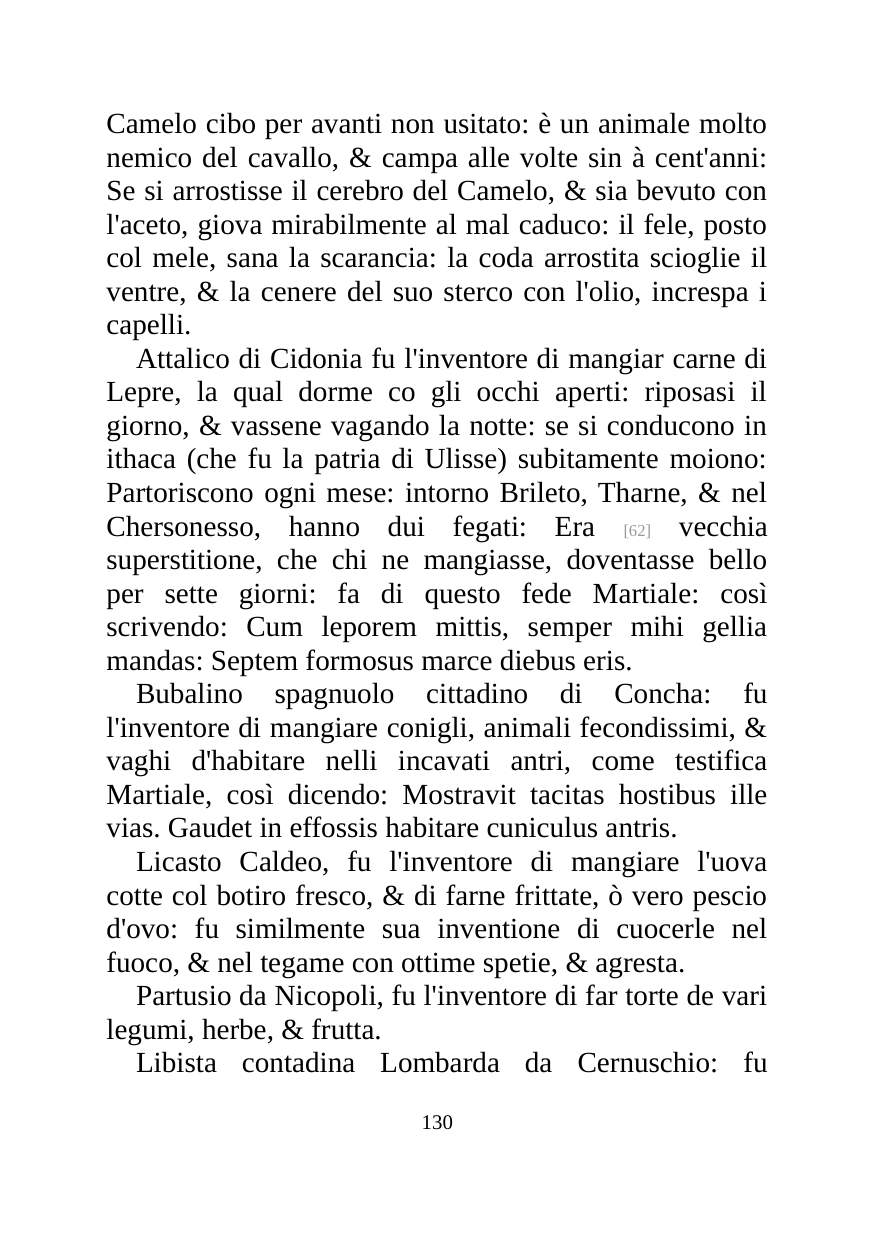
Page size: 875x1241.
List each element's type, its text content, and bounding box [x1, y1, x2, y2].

text Licasto Caldeo, fu l'inventore di mangiare l'uova cotte col botiro fresco, & di farne frittate, ò vero pescio d'ovo: fu similmente sua inventione di cuocerle nel fuoco, & nel tegame con ottime spetie, & agresta. [106, 844, 768, 978]
text Camelo cibo per avanti non usitato: è un animale molto nemico del cavallo, & campa alle volte sin à cent'anni: Se si arrostisse il cerebro del Camelo, & sia bevuto con l'aceto, giova mirabilmente al mal caduco: il fele, posto col mele, sana la scarancia: la coda arrostita scioglie il ventre, & la cenere del suo sterco con l'olio, increspa i capelli. [106, 106, 768, 341]
text Attalico di Cidonia fu l'inventore di mangiar carne di Lepre, la qual dorme co gli occhi aperti: riposasi il giorno, & vassene vagando la notte: se si conducono in ithaca (che fu la patria di Ulisse) subitamente moiono: Partoriscono ogni mese: intorno Brileto, Tharne, & nel Chersonesso, hanno dui fegati: Era [62] vecchia superstitione, che chi ne mangiasse, doventasse bello per sette giorni: fa di questo fede Martiale: così scrivendo: Cum leporem mittis, semper mihi gellia mandas: Septem formosus marce diebus eris. [106, 341, 768, 676]
text Bubalino spagnuolo cittadino di Concha: fu l'inventore di mangiare conigli, animali fecondissimi, & vaghi d'habitare nelli incavati antri, come testifica Martiale, così dicendo: Mostravit tacitas hostibus ille vias. Gaudet in effossis habitare cuniculus antris. [106, 676, 768, 844]
text Partusio da Nicopoli, fu l'inventore di far torte de vari legumi, herbe, & frutta. [106, 978, 768, 1045]
text Libista contadina Lombarda da Cernuschio: fu [106, 1045, 768, 1079]
